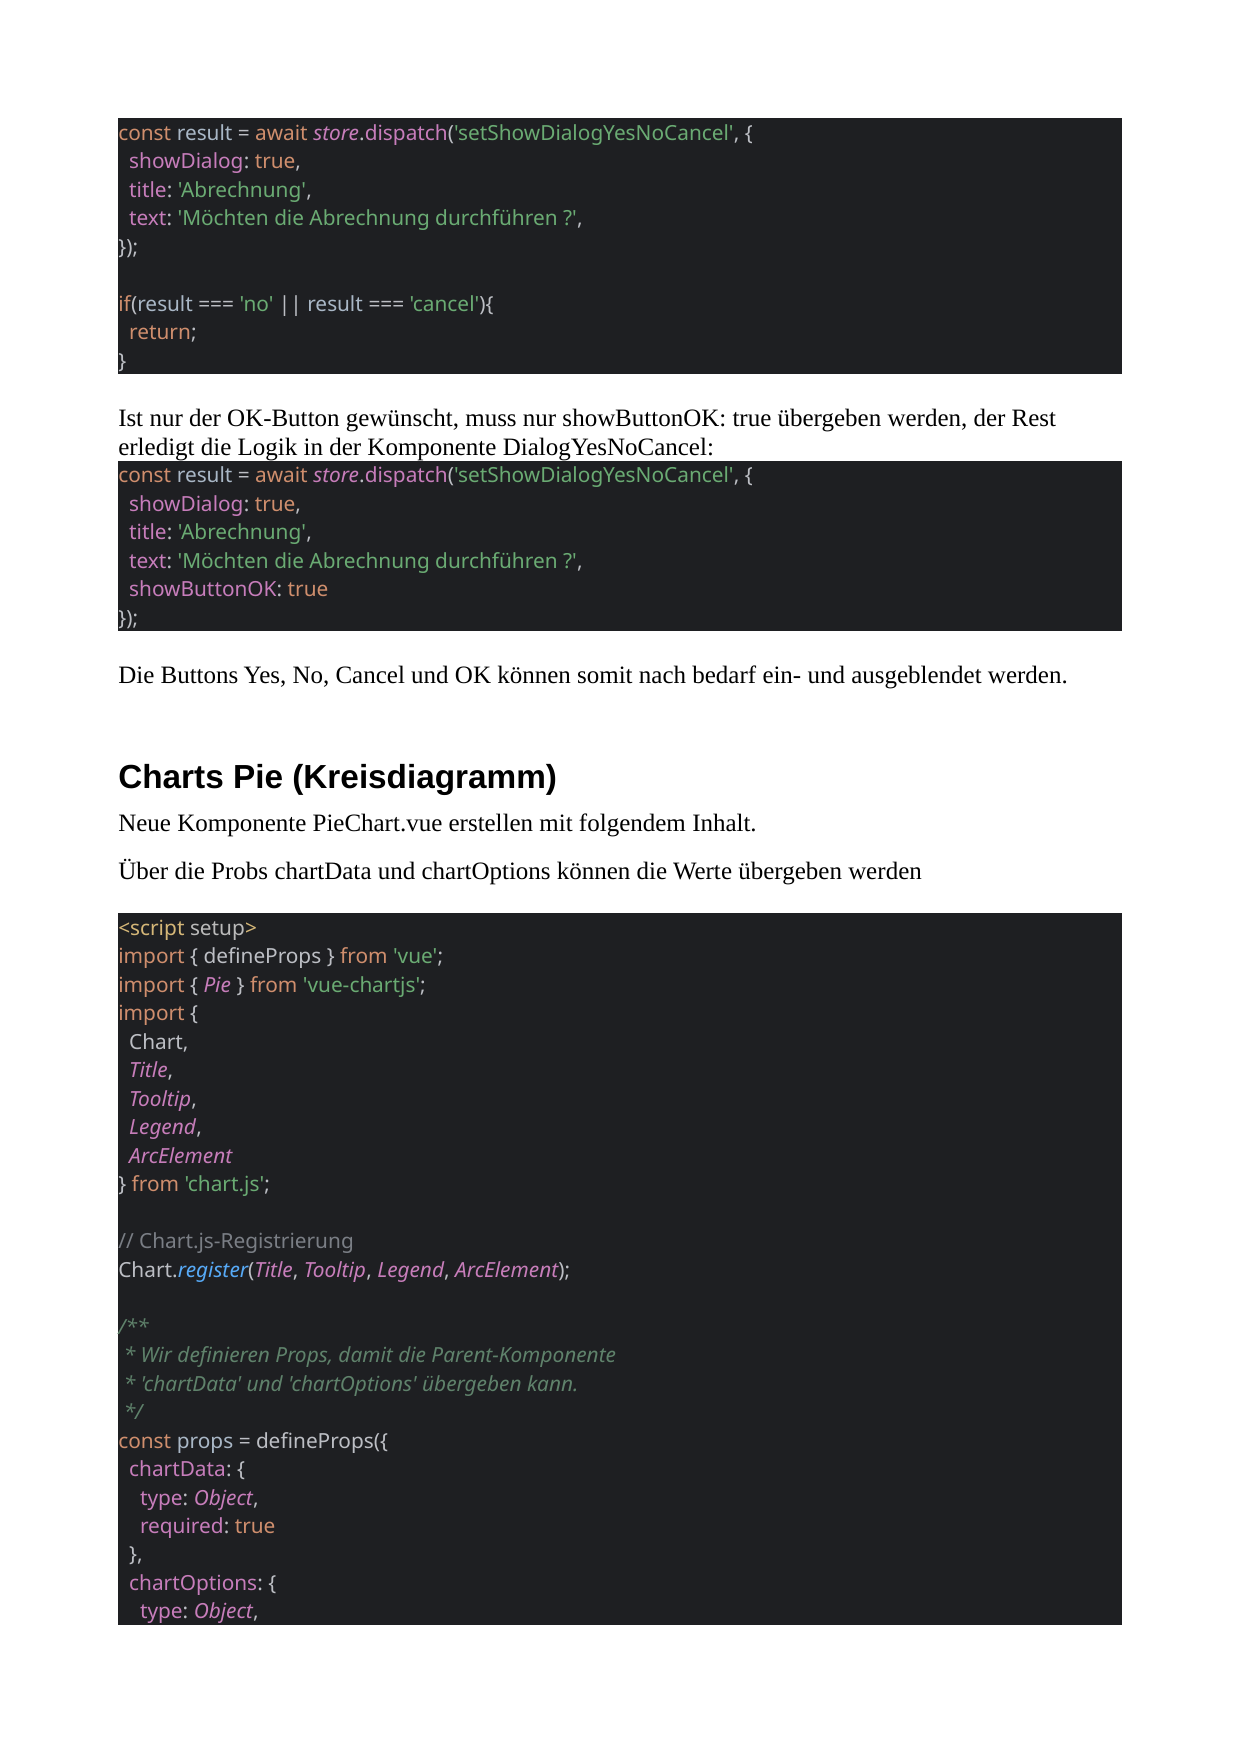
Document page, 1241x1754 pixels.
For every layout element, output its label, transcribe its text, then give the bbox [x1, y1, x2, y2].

text Ist nur der OK-Button gewünscht, muss nur showButtonOK: true übergeben werden, der Rest erledigt die Logik in der Komponente DialogYesNoCancel: [118, 403, 1122, 461]
text Die Buttons Yes, No, Cancel und OK können somit nach bedarf ein- und ausgeblendet werden. [118, 660, 1122, 689]
subtitle Charts Pie (Kreisdiagramm) [118, 757, 1122, 796]
text const result = await store.dispatch('setShowDialogYesNoCancel', { showDialog: true, title: 'Abrechnung', text: 'Möchten die Abrechnung durchführen ?', }); if(result === 'no' || result === 'cancel'){ return; } [118, 118, 1122, 374]
text const result = await store.dispatch('setShowDialogYesNoCancel', { showDialog: true, title: 'Abrechnung', text: 'Möchten die Abrechnung durchführen ?', showButtonOK: true }); [118, 461, 1122, 631]
text <script setup> import { defineProps } from 'vue'; import { Pie } from 'vue-chartjs'; import { Chart, Title, Tooltip, Legend, ArcElement } from 'chart.js'; // Chart.js-Registrierung Chart.register(Title, Tooltip, Legend, ArcElement); /** * Wir definieren Props, damit die Parent-Komponente * 'chartData' und 'chartOptions' übergeben kann. */ const props = defineProps({ chartData: { type: Object, required: true }, chartOptions: { type: Object, [118, 913, 1122, 1625]
text Über die Probs chartData und chartOptions können die Werte übergeben werden [118, 856, 1122, 884]
text Neue Komponente PieChart.vue erstellen mit folgendem Inhalt. [118, 808, 1122, 837]
